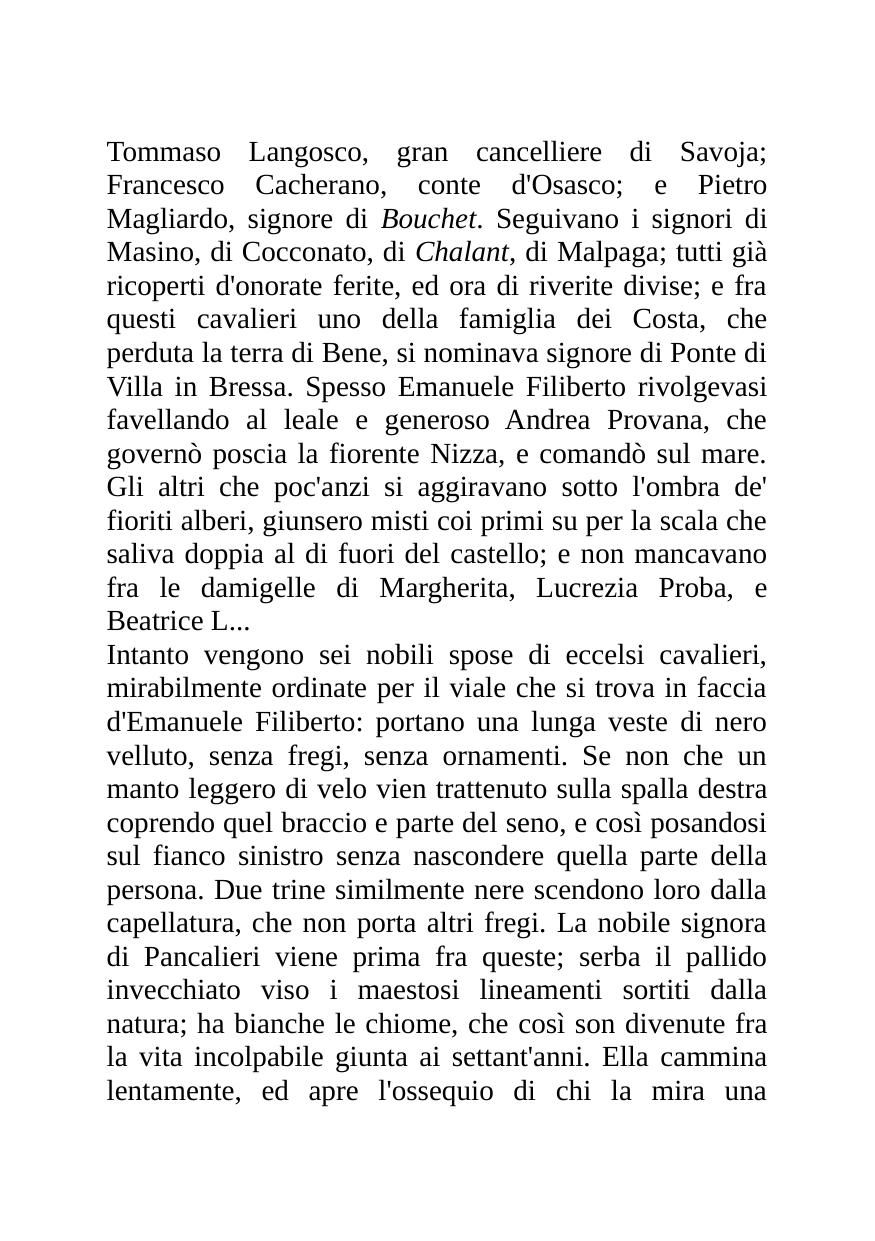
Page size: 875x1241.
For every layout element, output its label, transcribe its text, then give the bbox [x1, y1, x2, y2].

text Intanto vengono sei nobili spose di eccelsi cavalieri, mirabilmente ordinate per il viale che si trova in faccia d'Emanuele Filiberto: portano una lunga veste di nero velluto, senza fregi, senza ornamenti. Se non che un manto leggero di velo vien trattenuto sulla spalla destra coprendo quel braccio e parte del seno, e così posandosi sul fianco sinistro senza nascondere quella parte della persona. Due trine similmente nere scendono loro dalla capellatura, che non porta altri fregi. La nobile signora di Pancalieri viene prima fra queste; serba il pallido invecchiato viso i maestosi lineamenti sortiti dalla natura; ha bianche le chiome, che così son divenute fra la vita incolpabile giunta ai settant'anni. Ella cammina lentamente, ed apre l'ossequio di chi la mira una [106, 637, 768, 1107]
text Tommaso Langosco, gran cancelliere di Savoja; Francesco Cacherano, conte d'Osasco; e Pietro Magliardo, signore di Bouchet. Seguivano i signori di Masino, di Cocconato, di Chalant, di Malpaga; tutti già ricoperti d'onorate ferite, ed ora di riverite divise; e fra questi cavalieri uno della famiglia dei Costa, che perduta la terra di Bene, si nominava signore di Ponte di Villa in Bressa. Spesso Emanuele Filiberto rivolgevasi favellando al leale e generoso Andrea Provana, che governò poscia la fiorente Nizza, e comandò sul mare. Gli altri che poc'anzi si aggiravano sotto l'ombra de' fioriti alberi, giunsero misti coi primi su per la scala che saliva doppia al di fuori del castello; e non mancavano fra le damigelle di Margherita, Lucrezia Proba, e Beatrice L... [106, 134, 768, 637]
